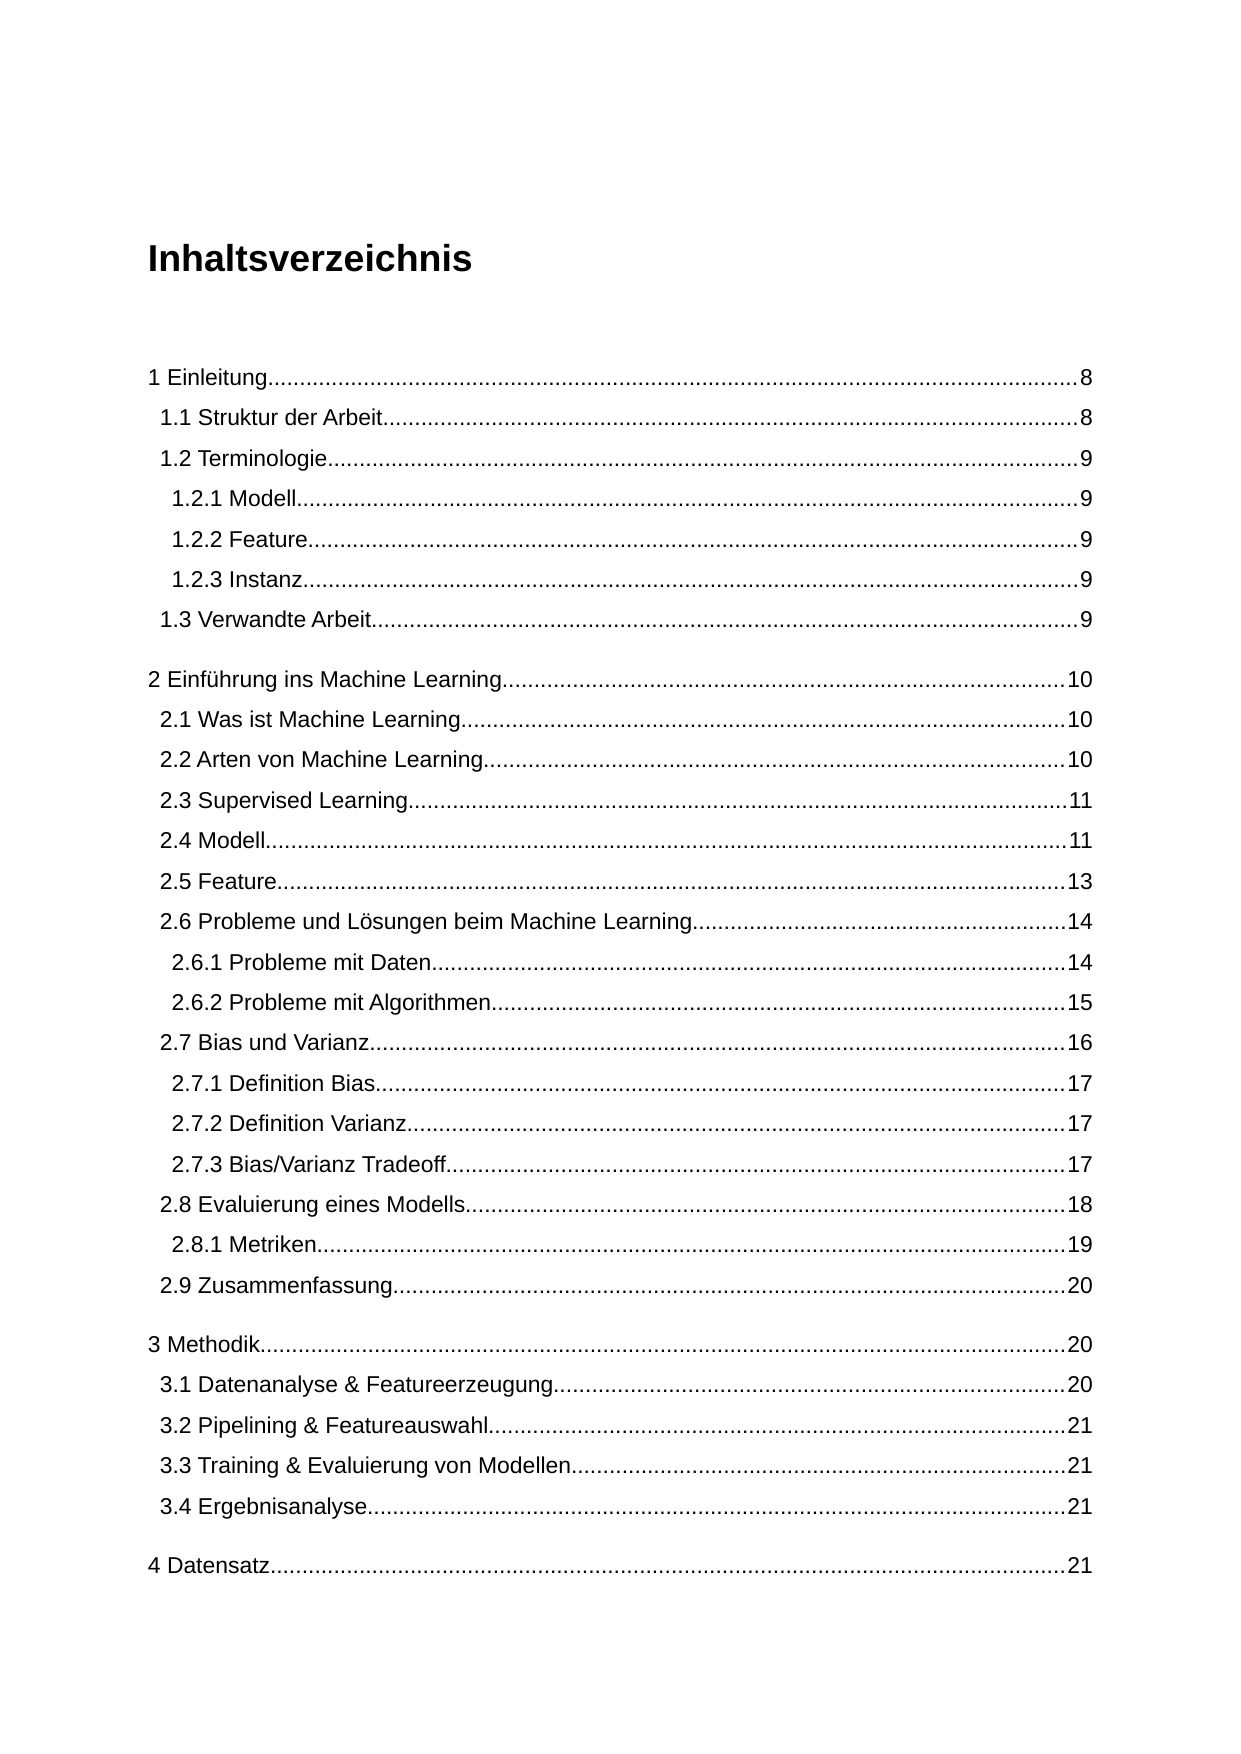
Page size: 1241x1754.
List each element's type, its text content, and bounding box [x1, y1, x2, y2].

text 1.2.1 Modell 9 [171, 485, 1092, 512]
text 2.7 Bias und Varianz 16 [159, 1029, 1092, 1056]
text 2.7.1 Definition Bias 17 [171, 1070, 1092, 1096]
text 2.8 Evaluierung eines Modells 18 [159, 1191, 1092, 1217]
text 3.3 Training & Evaluierung von Modellen 21 [159, 1452, 1092, 1479]
text 2.2 Arten von Machine Learning 10 [159, 746, 1092, 773]
text 2.7.3 Bias/Varianz Tradeoff 17 [171, 1151, 1092, 1177]
text 2 Einführung ins Machine Learning 10 [148, 666, 1092, 692]
text 1.2.3 Instanz 9 [171, 566, 1092, 592]
text 3.2 Pipelining & Featureauswahl 21 [159, 1412, 1092, 1438]
text 2.8.1 Metriken 19 [171, 1231, 1092, 1258]
text 2.4 Modell 11 [159, 827, 1092, 854]
text 2.9 Zusammenfassung 20 [159, 1272, 1092, 1298]
text 1.1 Struktur der Arbeit 8 [159, 404, 1092, 431]
text 3.1 Datenanalyse & Featureerzeugung 20 [159, 1371, 1092, 1398]
text 2.6.2 Probleme mit Algorithmen 15 [171, 989, 1092, 1015]
text 1.2 Terminologie 9 [159, 445, 1092, 471]
text 1.3 Verwandte Arbeit 9 [159, 606, 1092, 633]
text 2.6.1 Probleme mit Daten 14 [171, 948, 1092, 975]
text 2.1 Was ist Machine Learning 10 [159, 706, 1092, 732]
text 1 Einleitung 8 [148, 364, 1092, 390]
text 3 Methodik 20 [148, 1331, 1092, 1357]
text 4 Datensatz 21 [148, 1552, 1092, 1578]
text 2.3 Supervised Learning 11 [159, 787, 1092, 813]
text 1.2.2 Feature 9 [171, 526, 1092, 552]
text 2.6 Probleme und Lösungen beim Machine Learning 14 [159, 908, 1092, 934]
text 3.4 Ergebnisanalyse 21 [159, 1493, 1092, 1519]
text Inhaltsverzeichnis [148, 236, 1092, 279]
text 2.7.2 Definition Varianz 17 [171, 1110, 1092, 1137]
text 2.5 Feature 13 [159, 868, 1092, 894]
